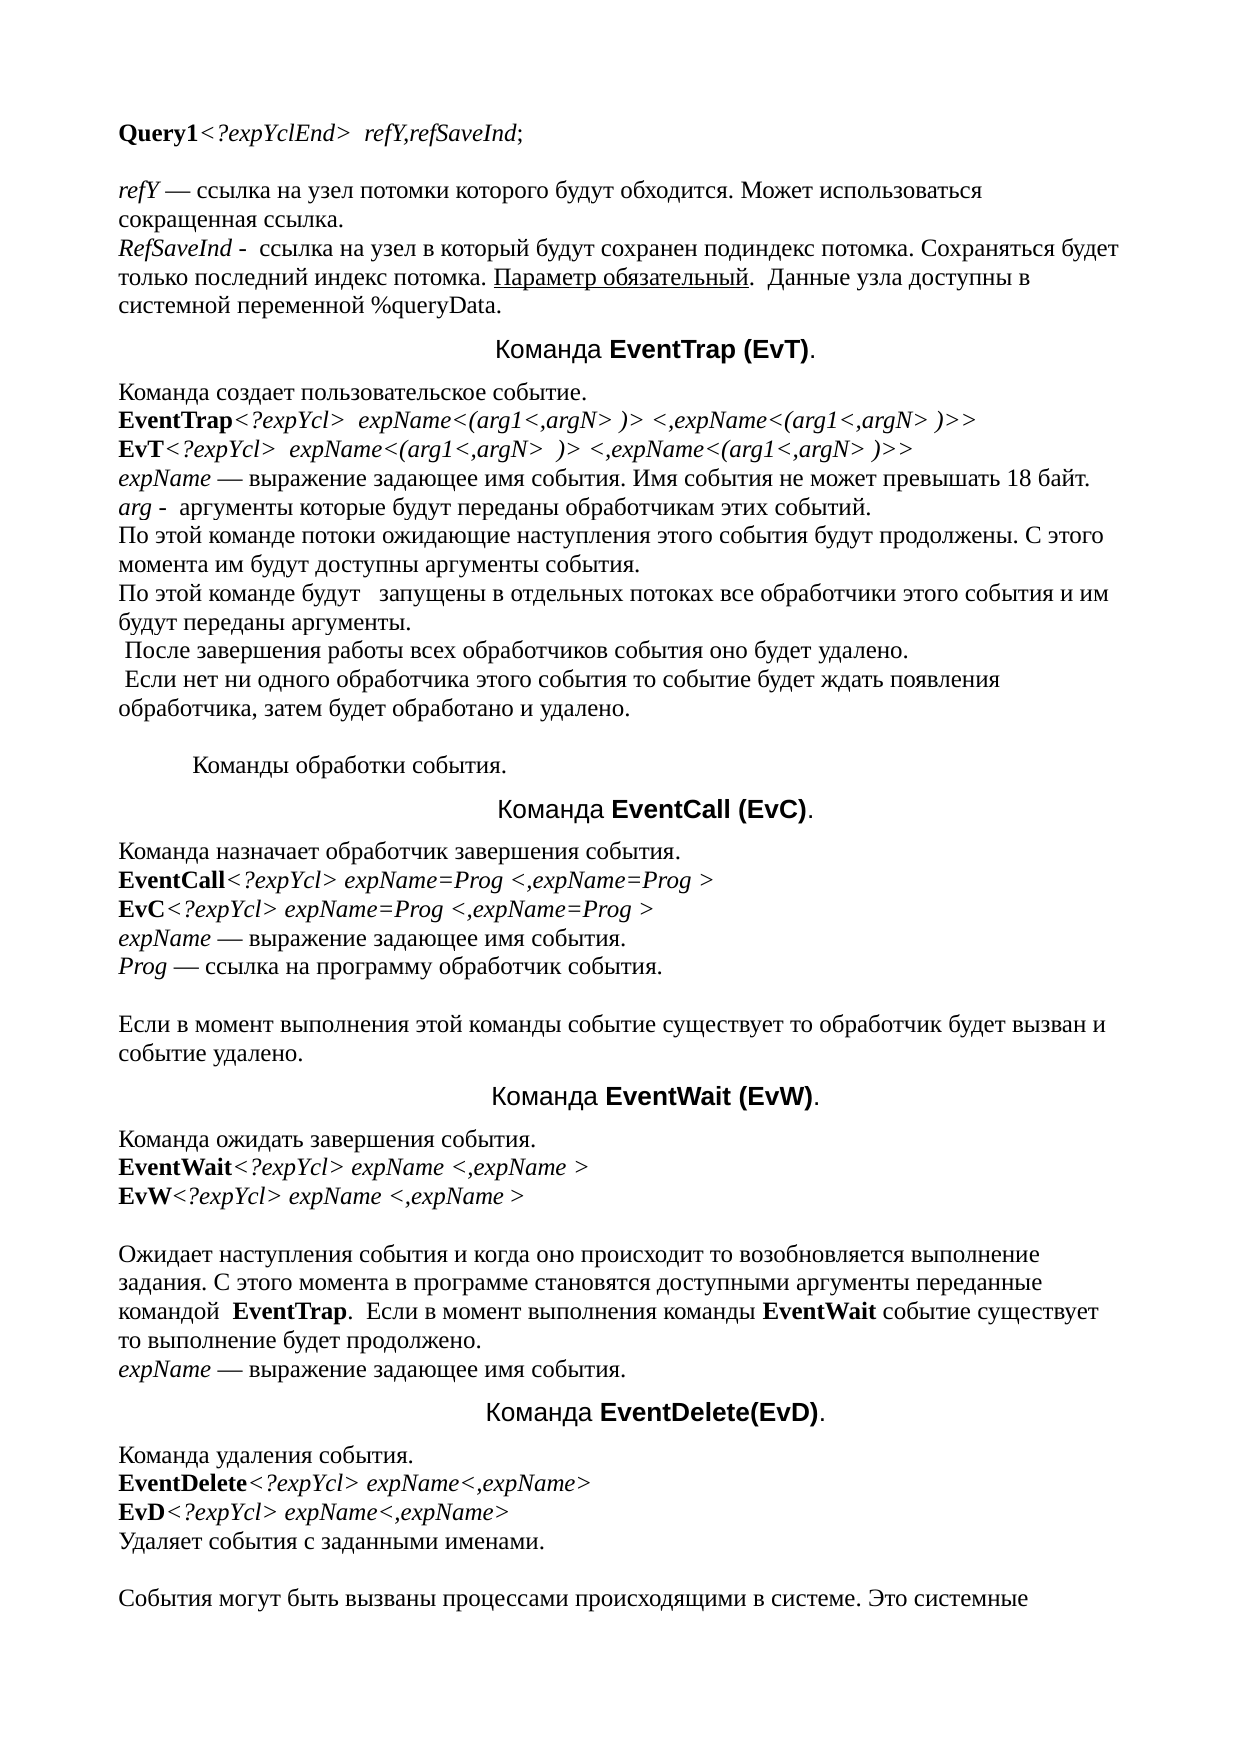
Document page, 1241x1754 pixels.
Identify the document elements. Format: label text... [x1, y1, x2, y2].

text Команда назначает обработчик завершения события. [118, 836, 1122, 865]
text По этой команде потоки ожидающие наступления этого события будут продолжены. С этого момента им будут доступны аргументы события. [118, 520, 1122, 578]
text После завершения работы всех обработчиков события оно будет удалено. [118, 635, 1122, 664]
text arg - аргументы которые будут переданы обработчикам этих событий. [118, 492, 1122, 520]
text Удаляет события с заданными именами. [118, 1526, 1122, 1555]
text refY — ссылка на узел потомки которого будут обходится. Может использоваться сокращенная ссылка. [118, 176, 1122, 233]
subtitle Команда EventWait (EvW). [189, 1081, 1122, 1111]
text События могут быть вызваны процессами происходящими в системе. Это системные [118, 1583, 1122, 1612]
text EventWait<?expYcl> expName <,expName > [118, 1152, 1122, 1181]
text Если нет ни одного обработчика этого события то событие будет ждать появления обработчика, затем будет обработано и удалено. [118, 664, 1122, 722]
text EvW<?expYcl> expName <,expName > [118, 1181, 1122, 1210]
text expName — выражение задающее имя события. [118, 923, 1122, 951]
text Команда удаления события. [118, 1440, 1122, 1468]
text Команда ожидать завершения события. [118, 1124, 1122, 1152]
text Если в момент выполнения этой команды событие существует то обработчик будет вызван и событие удалено. [118, 1009, 1122, 1066]
text По этой команде будут запущены в отдельных потоках все обработчики этого события и им будут переданы аргументы. [118, 578, 1122, 635]
text Ожидает наступления события и когда оно происходит то возобновляется выполнение задания. С этого момента в программе становятся доступными аргументы переданные командой EventTrap. Если в момент выполнения команды EventWait событие существует то выполнение будет продолжено. [118, 1239, 1122, 1354]
text Query1<?expYclEnd> refY,refSaveInd; [118, 118, 1122, 147]
text Команды обработки события. [118, 750, 1122, 779]
text EvD<?expYcl> expName<,expName> [118, 1497, 1122, 1526]
text expName — выражение задающее имя события. Имя события не может превышать 18 байт. [118, 463, 1122, 492]
text EventTrap<?expYcl> expName<(arg1<,argN> )> <,expName<(arg1<,argN> )>> [118, 405, 1122, 434]
text Команда создает пользовательское событие. [118, 377, 1122, 405]
text EventDelete<?expYcl> expName<,expName> [118, 1468, 1122, 1497]
text EvT<?expYcl> expName<(arg1<,argN> )> <,expName<(arg1<,argN> )>> [118, 434, 1122, 463]
subtitle Команда EventDelete(EvD). [189, 1397, 1122, 1427]
subtitle Команда EventTrap (EvT). [189, 334, 1122, 364]
text RefSaveInd - ссылка на узел в который будут сохранен подиндекс потомка. Сохраняться будет только последний индекс потомка. Параметр обязательный. Данные узла доступны в системной переменной %queryData. [118, 233, 1122, 319]
subtitle Команда EventCall (EvC). [189, 794, 1122, 824]
text Prog — ссылка на программу обработчик события. [118, 951, 1122, 980]
text EvC<?expYcl> expName=Prog <,expName=Prog > [118, 894, 1122, 923]
text EventCall<?expYcl> expName=Prog <,expName=Prog > [118, 865, 1122, 894]
text expName — выражение задающее имя события. [118, 1354, 1122, 1382]
